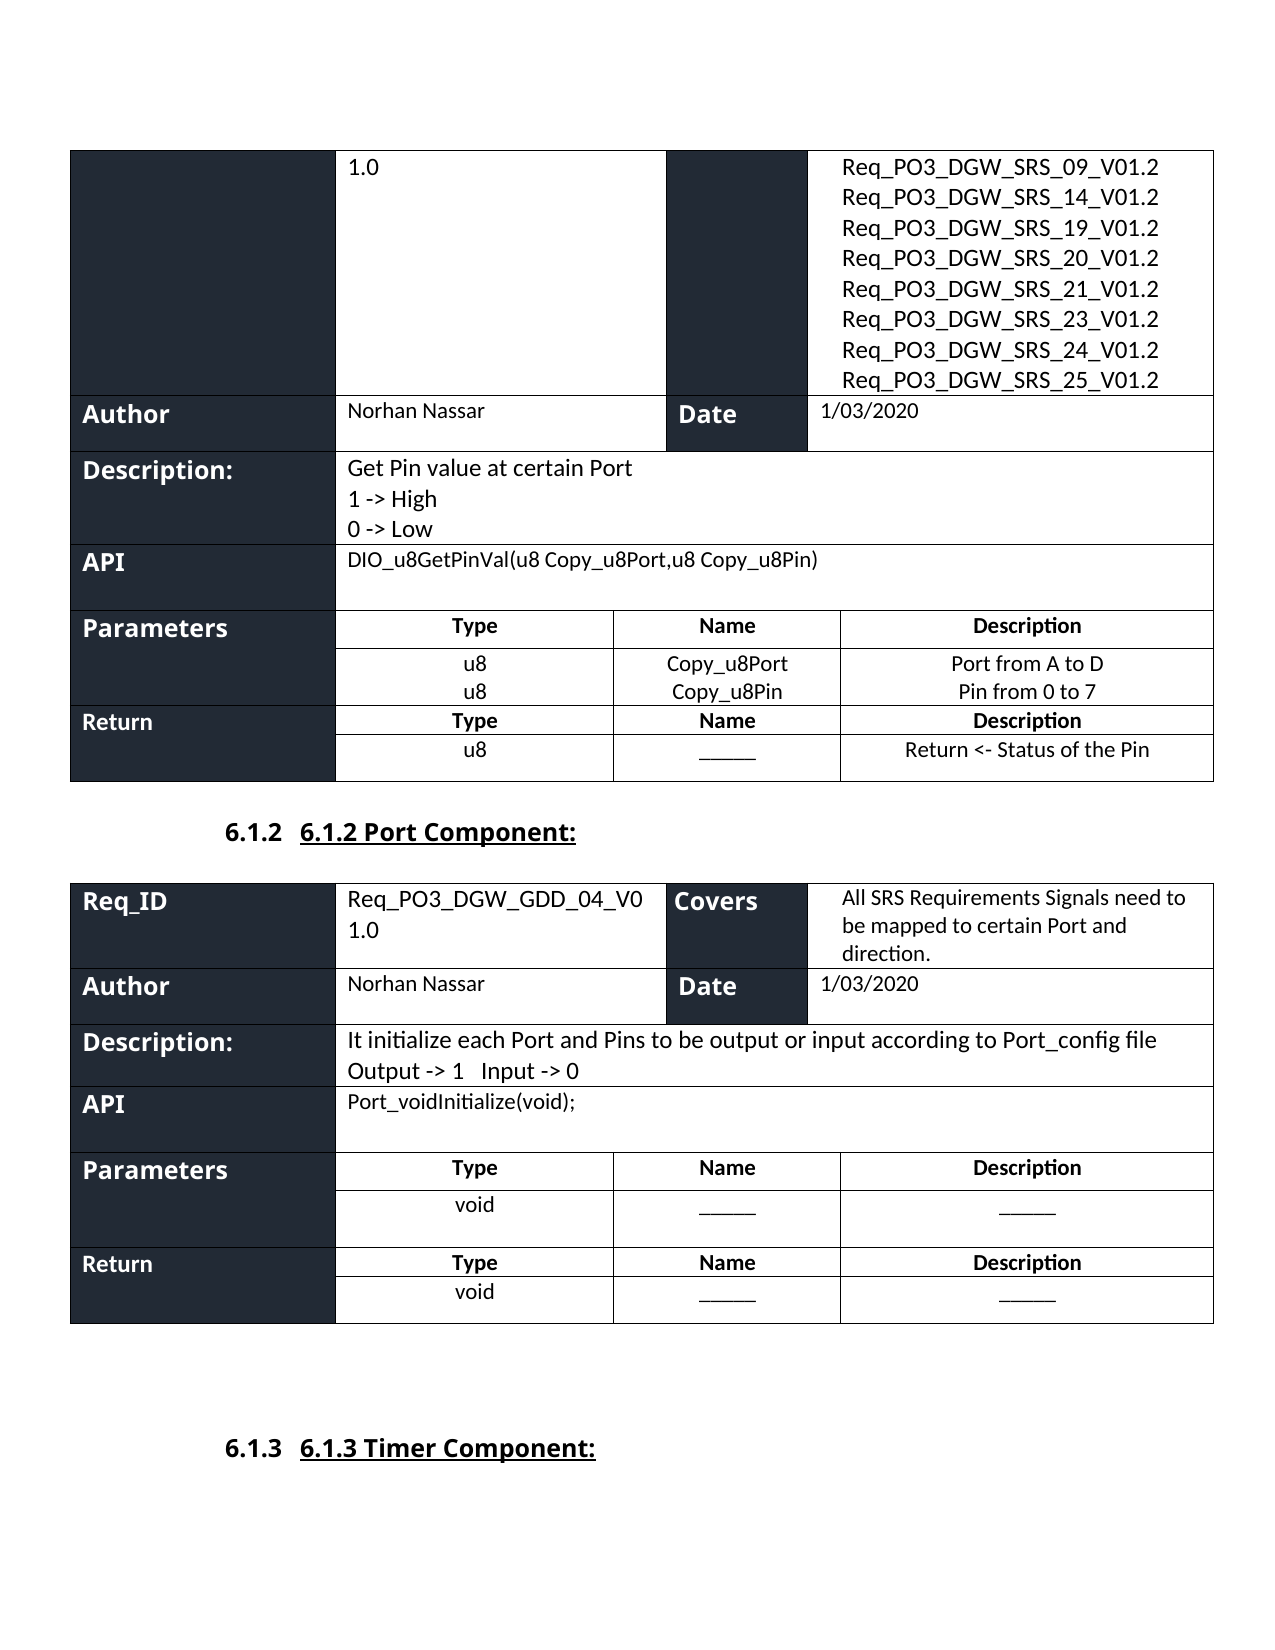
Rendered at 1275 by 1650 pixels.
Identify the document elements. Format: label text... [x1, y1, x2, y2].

table_cell Date [667, 969, 807, 1024]
table_cell Return [71, 1248, 335, 1323]
table_cell Copy_u8Port Copy_u8Pin [614, 649, 840, 705]
table_cell Port from A to D Pin from 0 to 7 [841, 649, 1213, 705]
table_cell Type [336, 1153, 613, 1189]
table_header 1.0 [336, 151, 666, 395]
subtitle 6.1.3 Timer Component: [225, 1430, 1125, 1464]
table_cell _____ [841, 1191, 1213, 1247]
table_cell Norhan Nassar [336, 396, 666, 451]
table_cell 1/03/2020 [808, 396, 1213, 451]
table_header All SRS Requirements Signals need to be mapped to certain Port and direction. [841, 884, 1213, 968]
table_cell Type [336, 1248, 613, 1276]
table_cell Parameters [71, 611, 335, 705]
table_cell Description [841, 1153, 1213, 1189]
table_header Req_PO3_DGW_SRS_09_V01.2 Req_PO3_DGW_SRS_14_V01.2 Req_PO3_DGW_SRS_19_V01.2 Req_PO3_DGW_SRS_20_V01.2 Req_PO3_DGW_SRS_21_V01.2 Req_PO3_DGW_SRS_23_V01.2 Req_PO3_DGW_SRS_24_V01.2 Req_PO3_DGW_SRS_25_V01.2 [841, 151, 1213, 395]
table_cell DIO_u8GetPinVal(u8 Copy_u8Port,u8 Copy_u8Pin) [336, 545, 1213, 610]
table_cell void [336, 1277, 613, 1323]
table_cell _____ [614, 1277, 840, 1323]
table_cell void [336, 1191, 613, 1247]
table_header [808, 884, 841, 968]
table_cell Get Pin value at certain Port 1 -> High 0 -> Low [336, 452, 1213, 544]
table_cell _____ [614, 1191, 840, 1247]
table_cell Author [71, 396, 335, 451]
table_cell It initialize each Port and Pins to be output or input according to Port_config file Output -> 1 Input -> 0 [336, 1025, 1213, 1086]
table_cell Port_voidInitialize(void); [336, 1087, 1213, 1152]
table_header [71, 151, 335, 395]
table_cell Parameters [71, 1153, 335, 1247]
table_cell 1/03/2020 [808, 969, 1213, 1024]
table_cell API [71, 545, 335, 610]
table_cell Date [667, 396, 807, 451]
table_cell Type [336, 611, 613, 648]
table_cell u8 u8 [336, 649, 613, 705]
table_cell Description [841, 706, 1213, 734]
table_header Req_ID [71, 884, 335, 968]
table_cell _____ [614, 735, 840, 781]
table_header Req_PO3_DGW_GDD_04_V01.0 [336, 884, 666, 968]
table_cell Type [336, 706, 613, 734]
table_cell Description [841, 1248, 1213, 1276]
table_cell _____ [841, 1277, 1213, 1323]
table_cell Description: [71, 1025, 335, 1086]
table_cell Description [841, 611, 1213, 648]
table_cell u8 [336, 735, 613, 781]
table_cell Author [71, 969, 335, 1024]
table_header [808, 151, 841, 395]
table_cell Description: [71, 452, 335, 544]
subtitle 6.1.2 Port Component: [225, 814, 1125, 848]
table_header Covers [667, 884, 807, 968]
table_cell API [71, 1087, 335, 1152]
table_cell Name [614, 706, 840, 734]
table_cell Return [71, 706, 335, 781]
table_cell Norhan Nassar [336, 969, 666, 1024]
table_cell Name [614, 1248, 840, 1276]
table_cell Name [614, 1153, 840, 1189]
table_cell Name [614, 611, 840, 648]
table_header [667, 151, 807, 395]
table_cell Return <- Status of the Pin [841, 735, 1213, 781]
